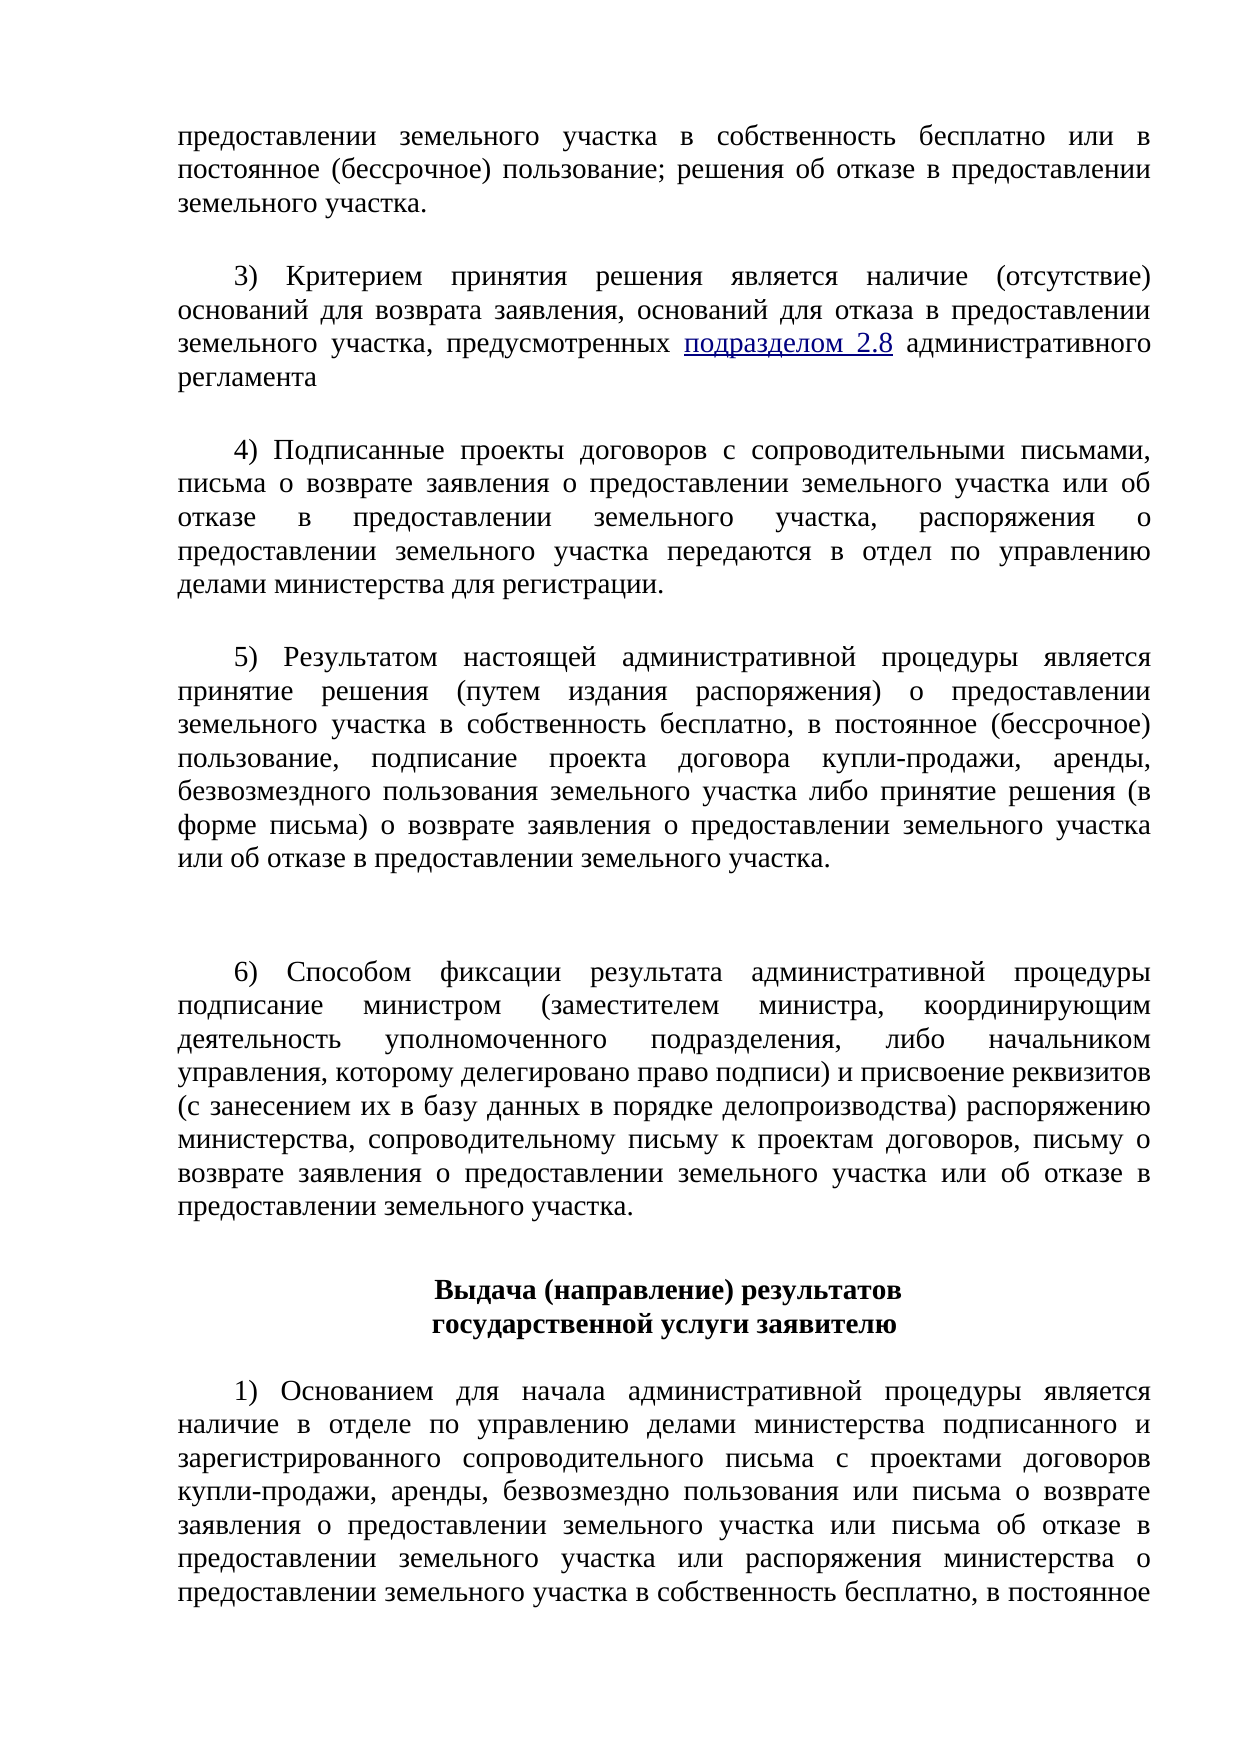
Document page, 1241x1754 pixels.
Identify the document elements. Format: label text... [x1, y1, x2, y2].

text 4) Подписанные проекты договоров с сопроводительными письмами, письма о возврате заявления о предоставлении земельного участка или об отказе в предоставлении земельного участка, распоряжения о предоставлении земельного участка передаются в отдел по управлению делами министерства для регистрации. [177, 432, 1152, 600]
text 6) Способом фиксации результата административной процедуры подписание министром (заместителем министра, координирующим деятельность уполномоченного подразделения, либо начальником управления, которому делегировано право подписи) и присвоение реквизитов (с занесением их в базу данных в порядке делопроизводства) распоряжению министерства, сопроводительному письму к проектам договоров, письму о возврате заявления о предоставлении земельного участка или об отказе в предоставлении земельного участка. [177, 954, 1152, 1222]
title Выдача (направление) результатов [177, 1272, 1152, 1306]
text 5) Результатом настоящей административной процедуры является принятие решения (путем издания распоряжения) о предоставлении земельного участка в собственность бесплатно, в постоянное (бессрочное) пользование, подписание проекта договора купли-продажи, аренды, безвозмездного пользования земельного участка либо принятие решения (в форме письма) о возврате заявления о предоставлении земельного участка или об отказе в предоставлении земельного участка. [177, 639, 1152, 874]
text 1) Основанием для начала административной процедуры является наличие в отделе по управлению делами министерства подписанного и зарегистрированного сопроводительного письма с проектами договоров купли-продажи, аренды, безвозмездно пользования или письма о возврате заявления о предоставлении земельного участка или письма об отказе в предоставлении земельного участка или распоряжения министерства о предоставлении земельного участка в собственность бесплатно, в постоянное [177, 1373, 1152, 1608]
text предоставлении земельного участка в собственность бесплатно или в постоянное (бессрочное) пользование; решения об отказе в предоставлении земельного участка. [177, 118, 1152, 219]
text 3) Критерием принятия решения является наличие (отсутствие) оснований для возврата заявления, оснований для отказа в предоставлении земельного участка, предусмотренных подразделом 2.8 административного регламента [177, 258, 1152, 392]
title государственной услуги заявителю [177, 1306, 1152, 1339]
